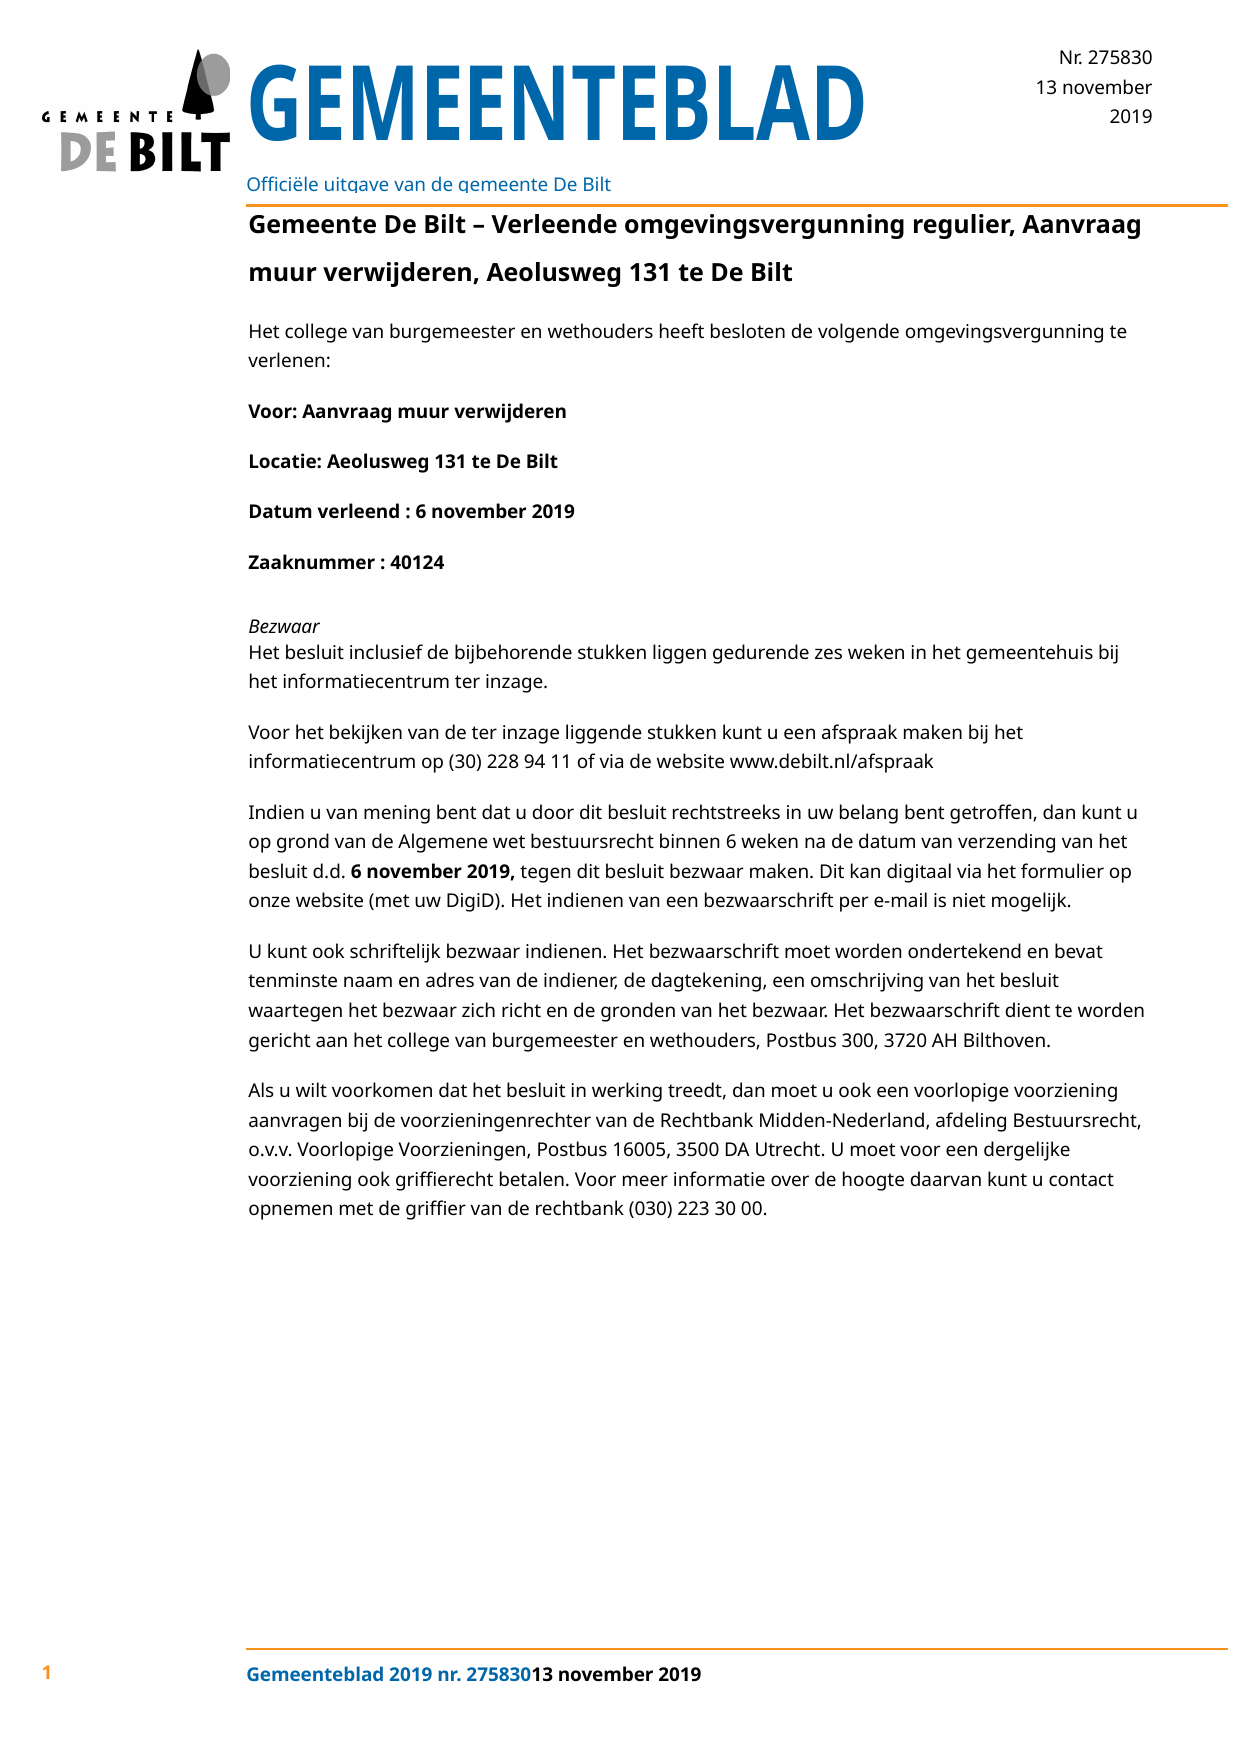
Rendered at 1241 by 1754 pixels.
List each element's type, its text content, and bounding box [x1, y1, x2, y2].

text Datum verleend : 6 november 2019 [248, 499, 1152, 524]
text Bezwaar [248, 613, 1152, 639]
text Voor: Aanvraag muur verwijderen [248, 398, 1152, 424]
text Indien u van mening bent dat u door dit besluit rechtstreeks in uw belang bent getroffen, dan kunt u op grond van de Algemene wet bestuursrecht binnen 6 weken na de datum van verzending van het besluit d.d. 6 november 2019, tegen dit besluit bezwaar maken. Dit kan digitaal via het formulier op onze website (met uw DigiD). Het indienen van een bezwaarschrift per e-mail is niet mogelijk. [248, 799, 1152, 913]
text U kunt ook schriftelijk bezwaar indienen. Het bezwaarschrift moet worden ondertekend en bevat tenminste naam en adres van de indiener, de dagtekening, een omschrijving van het besluit waartegen het bezwaar zich richt en de gronden van het bezwaar. Het bezwaarschrift dient te worden gericht aan het college van burgemeester en wethouders, Postbus 300, 3720 AH Bilthoven. [248, 938, 1152, 1052]
text Zaaknummer : 40124 [248, 549, 1152, 575]
picture [41, 47, 231, 172]
text Het college van burgemeester en wethouders heeft besloten de volgende omgevingsvergunning te verlenen: [248, 318, 1152, 373]
text Het besluit inclusief de bijbehorende stukken liggen gedurende zes weken in het gemeentehuis bij het informatiecentrum ter inzage. [248, 639, 1152, 694]
text Als u wilt voorkomen dat het besluit in werking treedt, dan moet u ook een voorlopige voorziening aanvragen bij de voorzieningenrechter van de Rechtbank Midden-Nederland, afdeling Bestuursrecht, o.v.v. Voorlopige Voorzieningen, Postbus 16005, 3500 DA Utrecht. U moet voor een dergelijke voorziening ook griffierecht betalen. Voor meer informatie over de hoogte daarvan kunt u contact opnemen met de griffier van de rechtbank (030) 223 30 00. [248, 1077, 1152, 1221]
text Locatie: Aeolusweg 131 te De Bilt [248, 448, 1152, 474]
text Gemeente De Bilt – Verleende omgevingsvergunning regulier, Aanvraag muur verwijderen, Aeolusweg 131 te De Bilt [248, 207, 1152, 288]
text Voor het bekijken van de ter inzage liggende stukken kunt u een afspraak maken bij het informatiecentrum op (30) 228 94 11 of via de website www.debilt.nl/afspraak [248, 719, 1152, 774]
